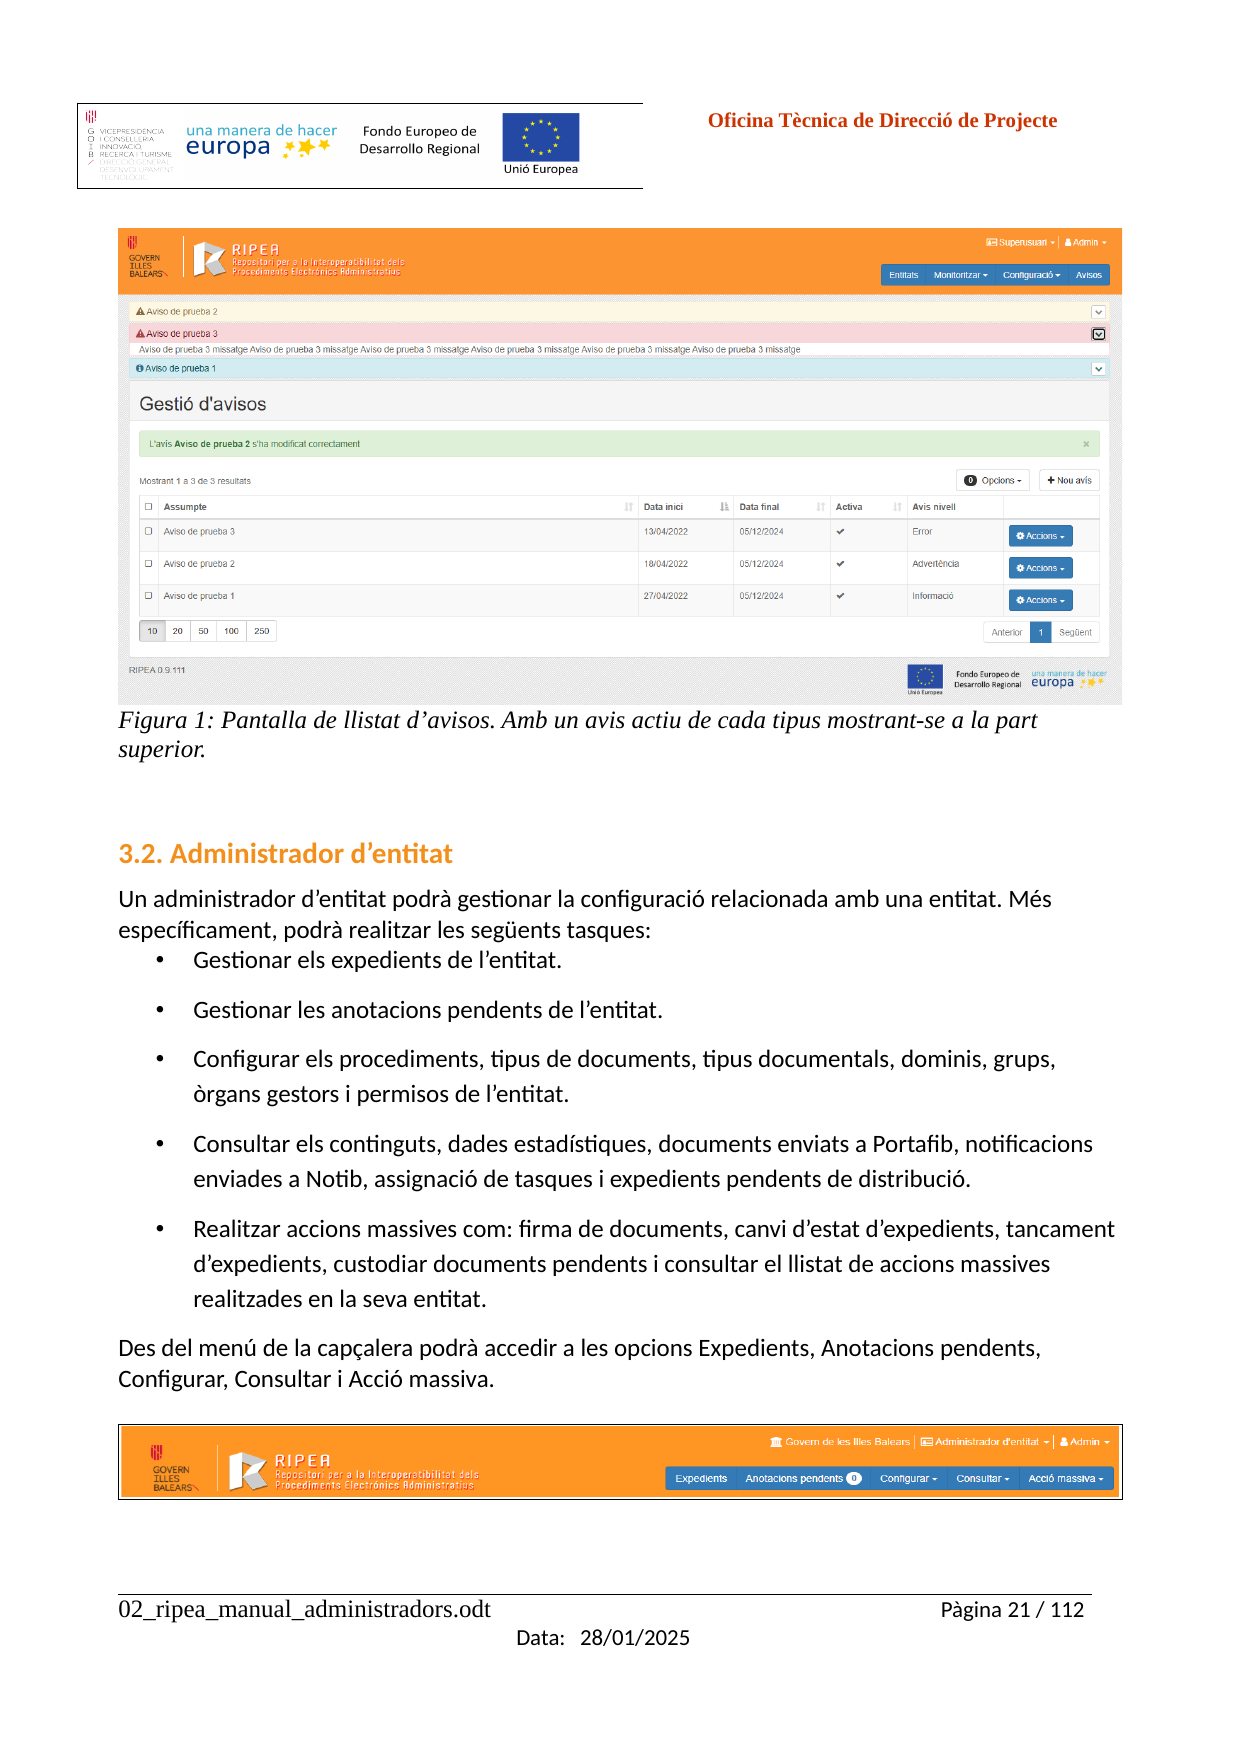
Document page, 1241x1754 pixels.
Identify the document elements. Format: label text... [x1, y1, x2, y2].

list Gestionar els expedients de l’entitat. [156, 944, 1122, 975]
subtitle 3.2. Administrador d’entitat [118, 835, 1122, 871]
text Figura 1: Pantalla de llistat d’avisos. Amb un avis actiu de cada tipus mostrant-se a la part superior. [118, 705, 1122, 762]
list Gestionar les anotacions pendents de l’entitat. [156, 994, 1122, 1024]
list Configurar els procediments, tipus de documents, tipus documentals, dominis, grups, òrgans gestors i permisos de l’entitat. [156, 1043, 1122, 1109]
text Un administrador d’entitat podrà gestionar la configuració relacionada amb una entitat. Més específicament, podrà realitzar les següents tasques: [118, 883, 1122, 944]
picture [118, 228, 1123, 705]
text Des del menú de la capçalera podrà accedir a les opcions Expedients, Anotacions pendents, Configurar, Consultar i Acció massiva. [118, 1332, 1122, 1393]
picture [121, 1426, 1119, 1497]
picture [184, 108, 585, 182]
picture [82, 108, 178, 182]
list Realitzar accions massives com: firma de documents, canvi d’estat d’expedients, tancament d’expedients, custodiar documents pendents i consultar el llistat de accions massives realitzades en la seva entitat. [156, 1213, 1122, 1313]
list Consultar els continguts, dades estadístiques, documents enviats a Portafib, notificacions enviades a Notib, assignació de tasques i expedients pendents de distribució. [156, 1128, 1122, 1194]
